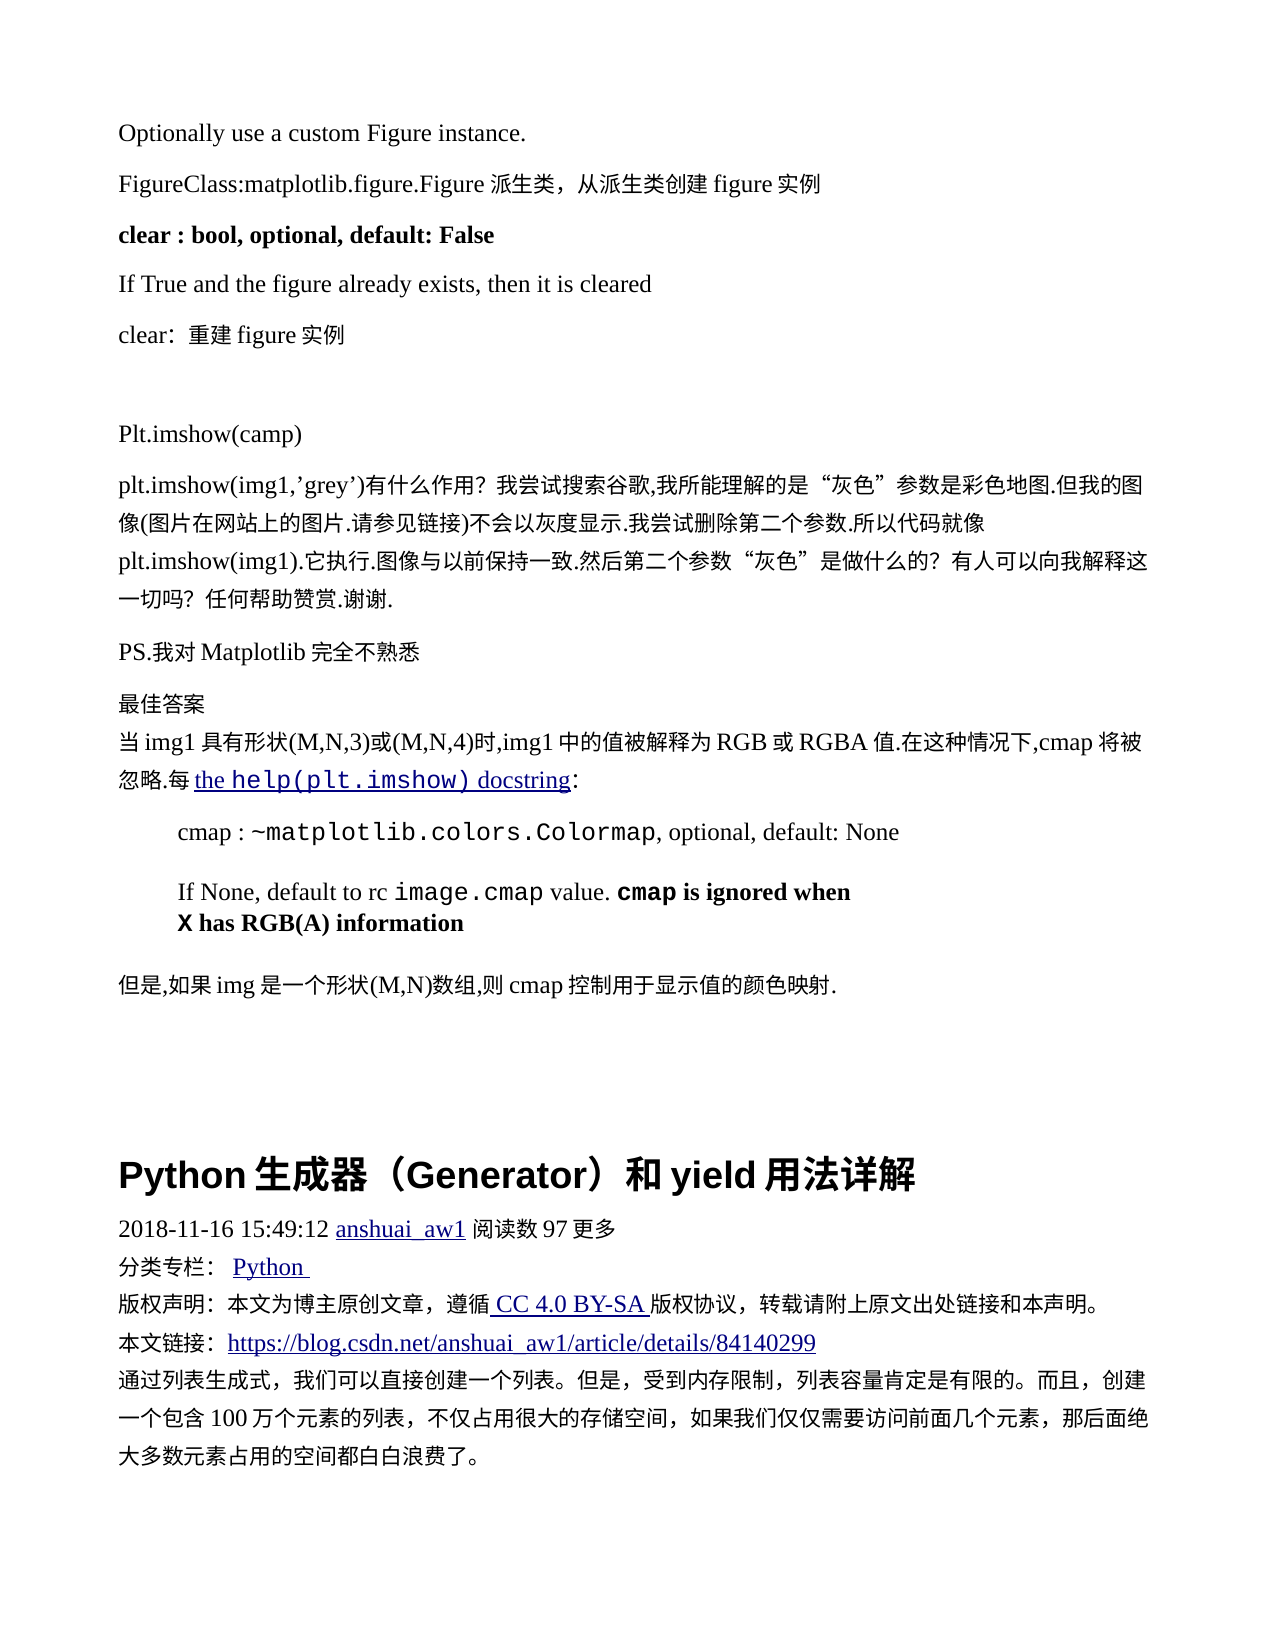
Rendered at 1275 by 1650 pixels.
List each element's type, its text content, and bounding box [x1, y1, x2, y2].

text 2018-11-16 15:49:12 anshuai_aw1 阅读数 97更多 [118, 1212, 1157, 1243]
text 版权声明：本文为博主原创文章，遵循 CC 4.0 BY-SA 版权协议，转载请附上原文出处链接和本声明。 [118, 1287, 1157, 1319]
text 但是,如果img是一个形状(M,N)数组,则cmap控制用于显示值的颜色映射. [118, 968, 1157, 1000]
text 当img1具有形状(M,N,3)或(M,N,4)时,img1中的值被解释为RGB或RGBA值.在这种情况下,cmap将被忽略.每the help(plt.imshow) docstring： [118, 725, 1157, 796]
text Plt.imshow(camp) [118, 419, 1157, 448]
text FigureClass:matplotlib.figure.Figure派生类，从派生类创建figure实例 [118, 167, 1157, 199]
text clear : bool, optional, default: False [118, 220, 1157, 248]
text 通过列表生成式，我们可以直接创建一个列表。但是，受到内存限制，列表容量肯定是有限的。而且，创建一个包含100万个元素的列表，不仅占用很大的存储空间，如果我们仅仅需要访问前面几个元素，那后面绝大多数元素占用的空间都白白浪费了。 [118, 1363, 1157, 1471]
text If None, default to rc image.cmap value. cmap is ignored when X has RGB(A) information [177, 877, 1098, 939]
text clear：重建figure实例 [118, 318, 1157, 349]
text 最佳答案 [118, 687, 1157, 719]
text 分类专栏： Python [118, 1249, 1157, 1281]
text Optionally use a custom Figure instance. [118, 118, 1157, 147]
text If True and the figure already exists, then it is cleared [118, 269, 1157, 297]
text 本文链接：https://blog.csdn.net/anshuai_aw1/article/details/84140299 [118, 1326, 1157, 1357]
text cmap : ~matplotlib.colors.Colormap, optional, default: None [177, 817, 1098, 848]
text plt.imshow(img1,’grey’)有什么作用？我尝试搜索谷歌,我所能理解的是“灰色”参数是彩色地图.但我的图像(图片在网站上的图片.请参见链接)不会以灰度显示.我尝试删除第二个参数.所以代码就像plt.imshow(img1).它执行.图像与以前保持一致.然后第二个参数“灰色”是做什么的？有人可以向我解释这一切吗？任何帮助赞赏.谢谢. [118, 468, 1157, 614]
subtitle Python生成器（Generator）和yield用法详解 [118, 1144, 1157, 1199]
text PS.我对Matplotlib完全不熟悉 [118, 635, 1157, 666]
